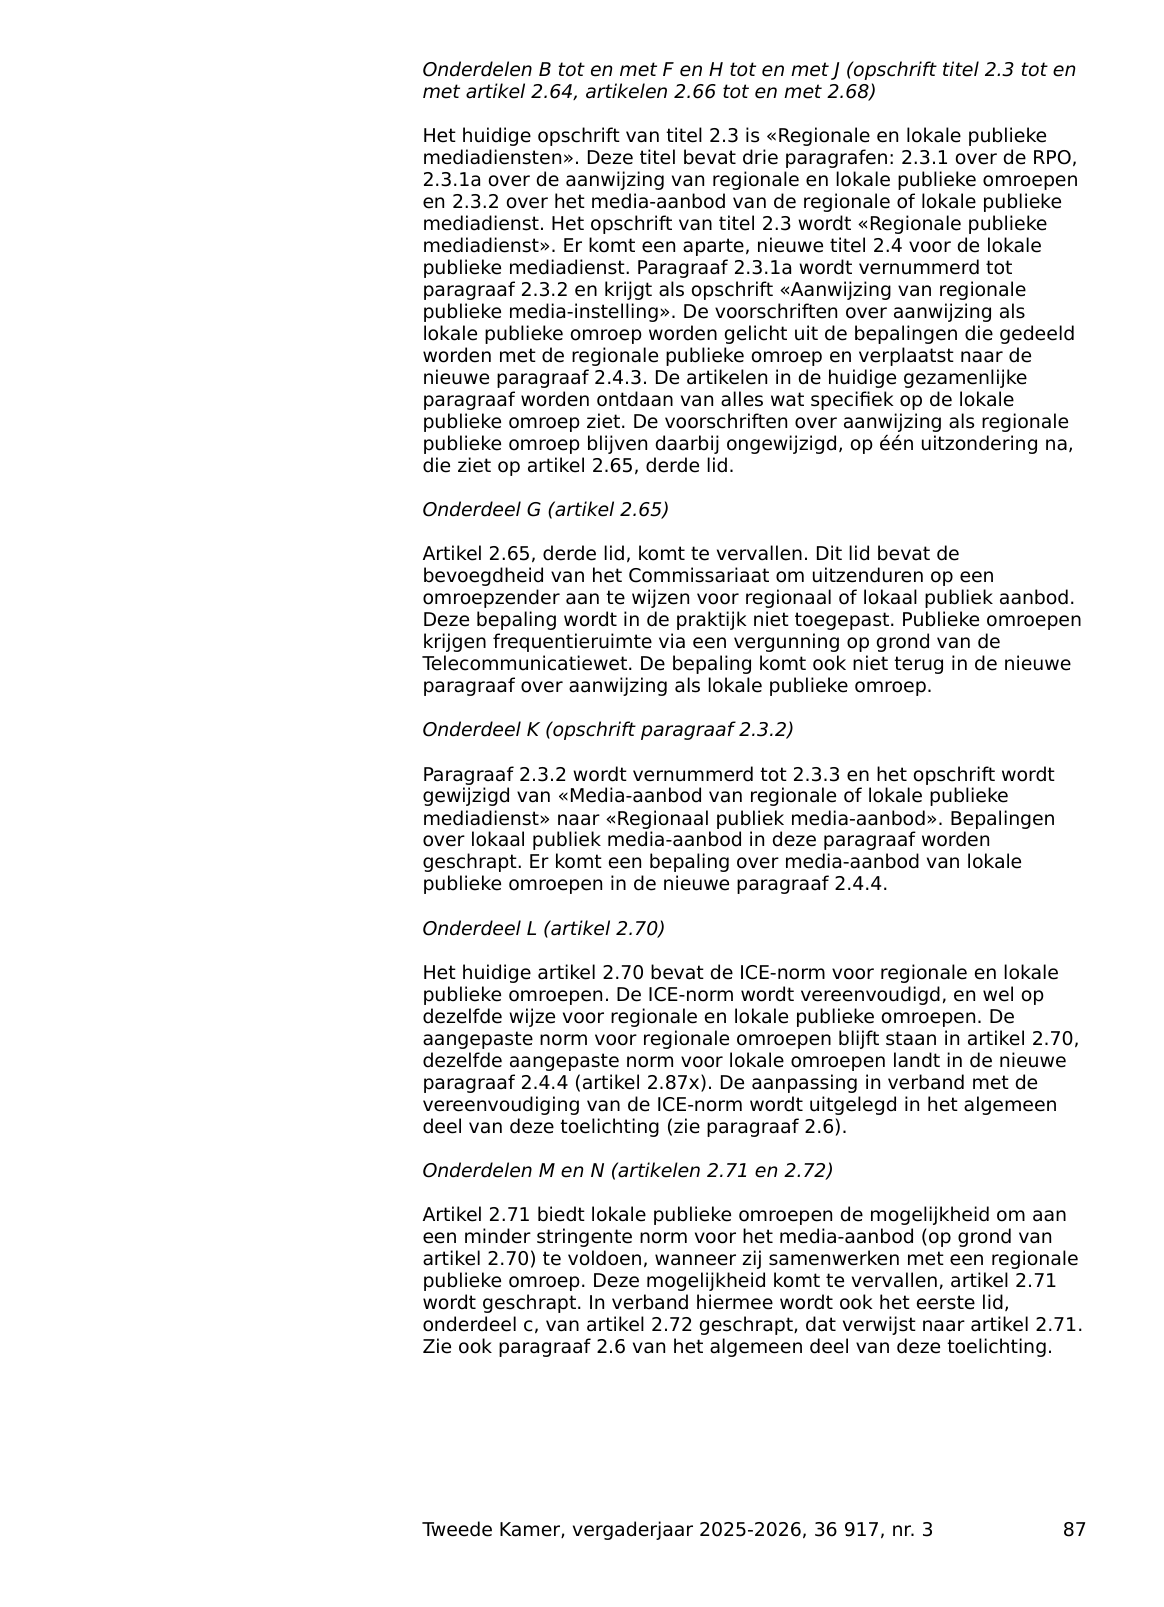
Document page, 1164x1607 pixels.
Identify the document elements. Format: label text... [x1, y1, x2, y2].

text Artikel 2.65, derde lid, komt te vervallen. Dit lid bevat de bevoegdheid van het Commissariaat om uitzenduren op een omroepzender aan te wijzen voor regionaal of lokaal publiek aanbod. Deze bepaling wordt in de praktijk niet toegepast. Publieke omroepen krijgen frequentieruimte via een vergunning op grond van de Telecommunicatiewet. De bepaling komt ook niet terug in de nieuwe paragraaf over aanwijzing als lokale publieke omroep. [422, 543, 1087, 697]
subtitle Onderdelen M en N (artikelen 2.71 en 2.72) [422, 1160, 1087, 1182]
subtitle Onderdeel G (artikel 2.65) [422, 499, 1087, 521]
text Paragraaf 2.3.2 wordt vernummerd tot 2.3.3 en het opschrift wordt gewijzigd van «Media-aanbod van regionale of lokale publieke mediadienst» naar «Regionaal publiek media-aanbod». Bepalingen over lokaal publiek media-aanbod in deze paragraaf worden geschrapt. Er komt een bepaling over media-aanbod van lokale publieke omroepen in de nieuwe paragraaf 2.4.4. [422, 763, 1087, 895]
subtitle Onderdeel L (artikel 2.70) [422, 917, 1087, 939]
text Het huidige artikel 2.70 bevat de ICE-norm voor regionale en lokale publieke omroepen. De ICE-norm wordt vereenvoudigd, en wel op dezelfde wijze voor regionale en lokale publieke omroepen. De aangepaste norm voor regionale omroepen blijft staan in artikel 2.70, dezelfde aangepaste norm voor lokale omroepen landt in de nieuwe paragraaf 2.4.4 (artikel 2.87x). De aanpassing in verband met de vereenvoudiging van de ICE-norm wordt uitgelegd in het algemeen deel van deze toelichting (zie paragraaf 2.6). [422, 962, 1087, 1137]
subtitle Onderdeel K (opschrift paragraaf 2.3.2) [422, 719, 1087, 741]
text Het huidige opschrift van titel 2.3 is «Regionale en lokale publieke mediadiensten». Deze titel bevat drie paragrafen: 2.3.1 over de RPO, 2.3.1a over de aanwijzing van regionale en lokale publieke omroepen en 2.3.2 over het media-aanbod van de regionale of lokale publieke mediadienst. Het opschrift van titel 2.3 wordt «Regionale publieke mediadienst». Er komt een aparte, nieuwe titel 2.4 voor de lokale publieke mediadienst. Paragraaf 2.3.1a wordt vernummerd tot paragraaf 2.3.2 en krijgt als opschrift «Aanwijzing van regionale publieke media-instelling». De voorschriften over aanwijzing als lokale publieke omroep worden gelicht uit de bepalingen die gedeeld worden met de regionale publieke omroep en verplaatst naar de nieuwe paragraaf 2.4.3. De artikelen in de huidige gezamenlijke paragraaf worden ontdaan van alles wat specifiek op de lokale publieke omroep ziet. De voorschriften over aanwijzing als regionale publieke omroep blijven daarbij ongewijzigd, op één uitzondering na, die ziet op artikel 2.65, derde lid. [422, 125, 1087, 477]
subtitle Onderdelen B tot en met F en H tot en met J (opschrift titel 2.3 tot en met artikel 2.64, artikelen 2.66 tot en met 2.68) [422, 59, 1087, 103]
text Artikel 2.71 biedt lokale publieke omroepen de mogelijkheid om aan een minder stringente norm voor het media-aanbod (op grond van artikel 2.70) te voldoen, wanneer zij samenwerken met een regionale publieke omroep. Deze mogelijkheid komt te vervallen, artikel 2.71 wordt geschrapt. In verband hiermee wordt ook het eerste lid, onderdeel c, van artikel 2.72 geschrapt, dat verwijst naar artikel 2.71. Zie ook paragraaf 2.6 van het algemeen deel van deze toelichting. [422, 1204, 1087, 1358]
